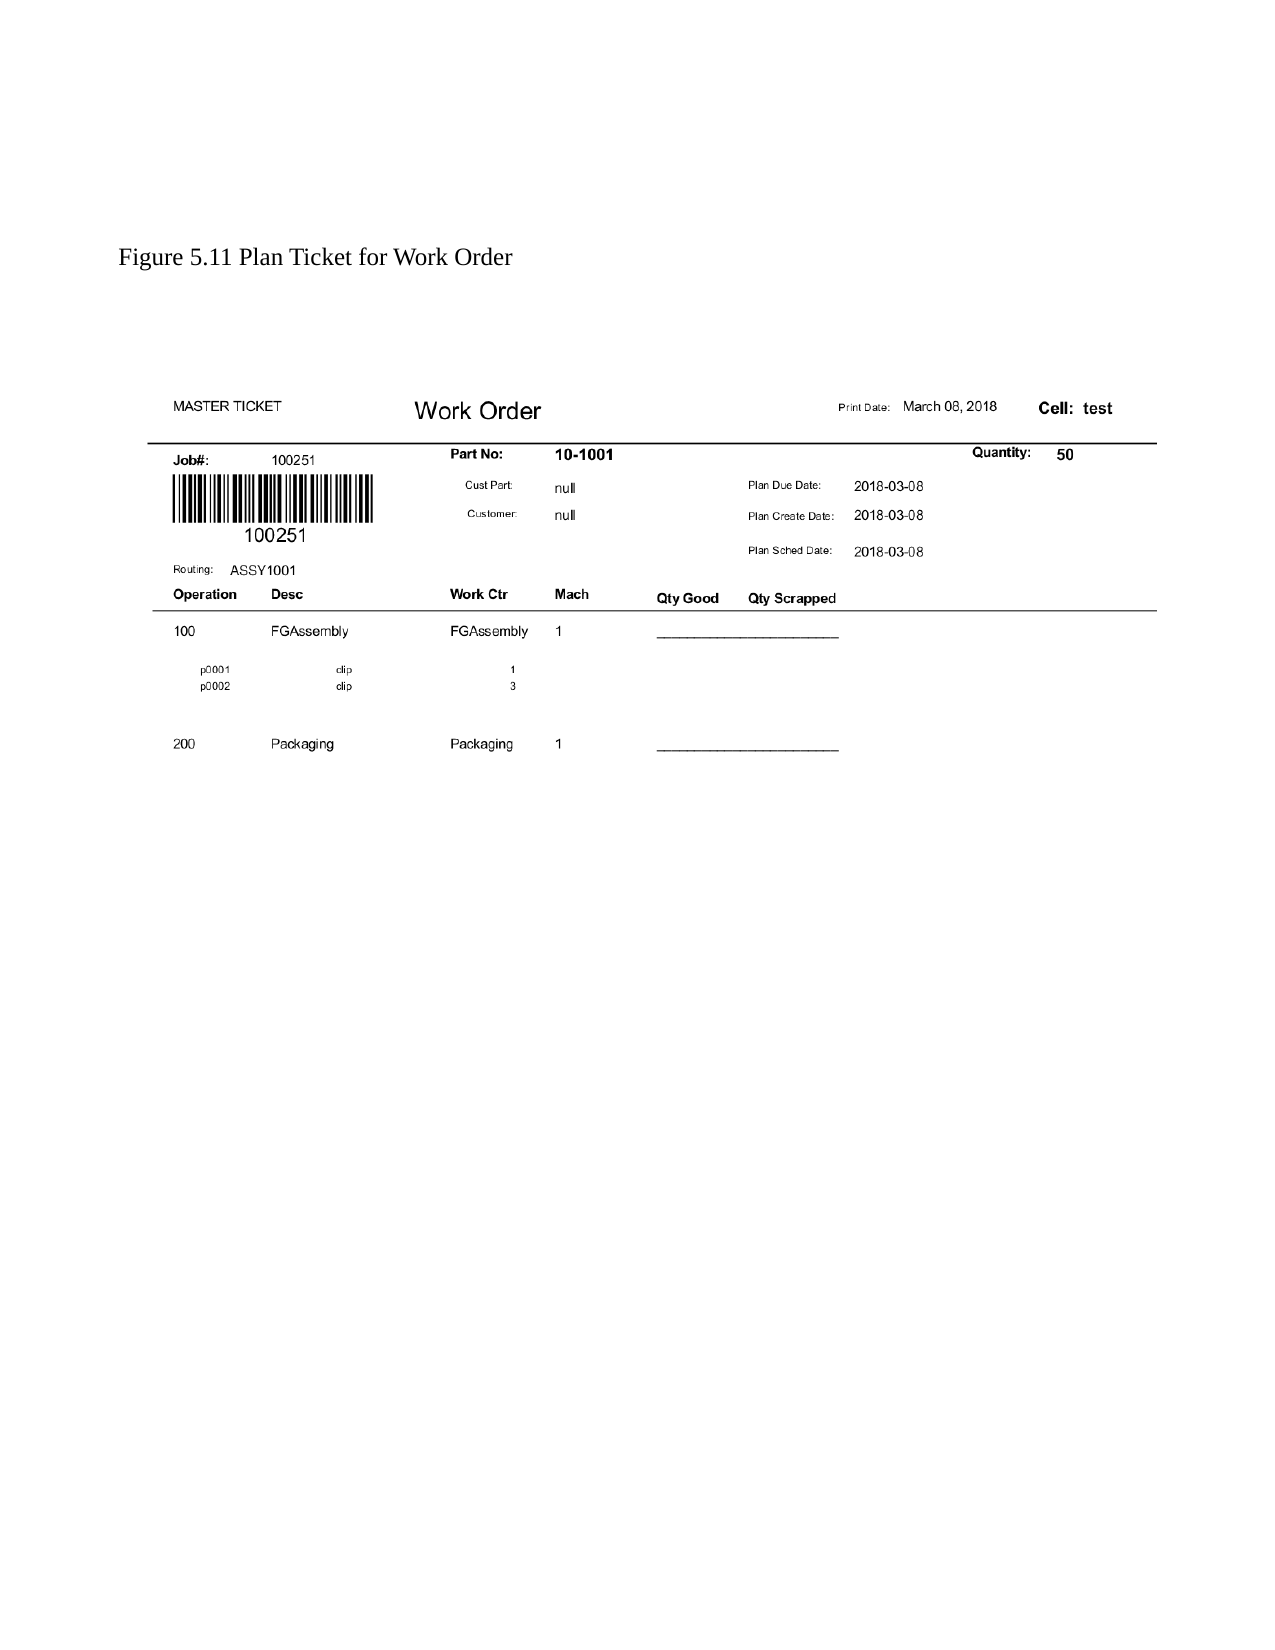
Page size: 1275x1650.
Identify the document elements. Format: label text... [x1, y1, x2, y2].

text Figure 5.11 Plan Ticket for Work Order [118, 242, 1157, 271]
picture [118, 365, 1157, 1016]
